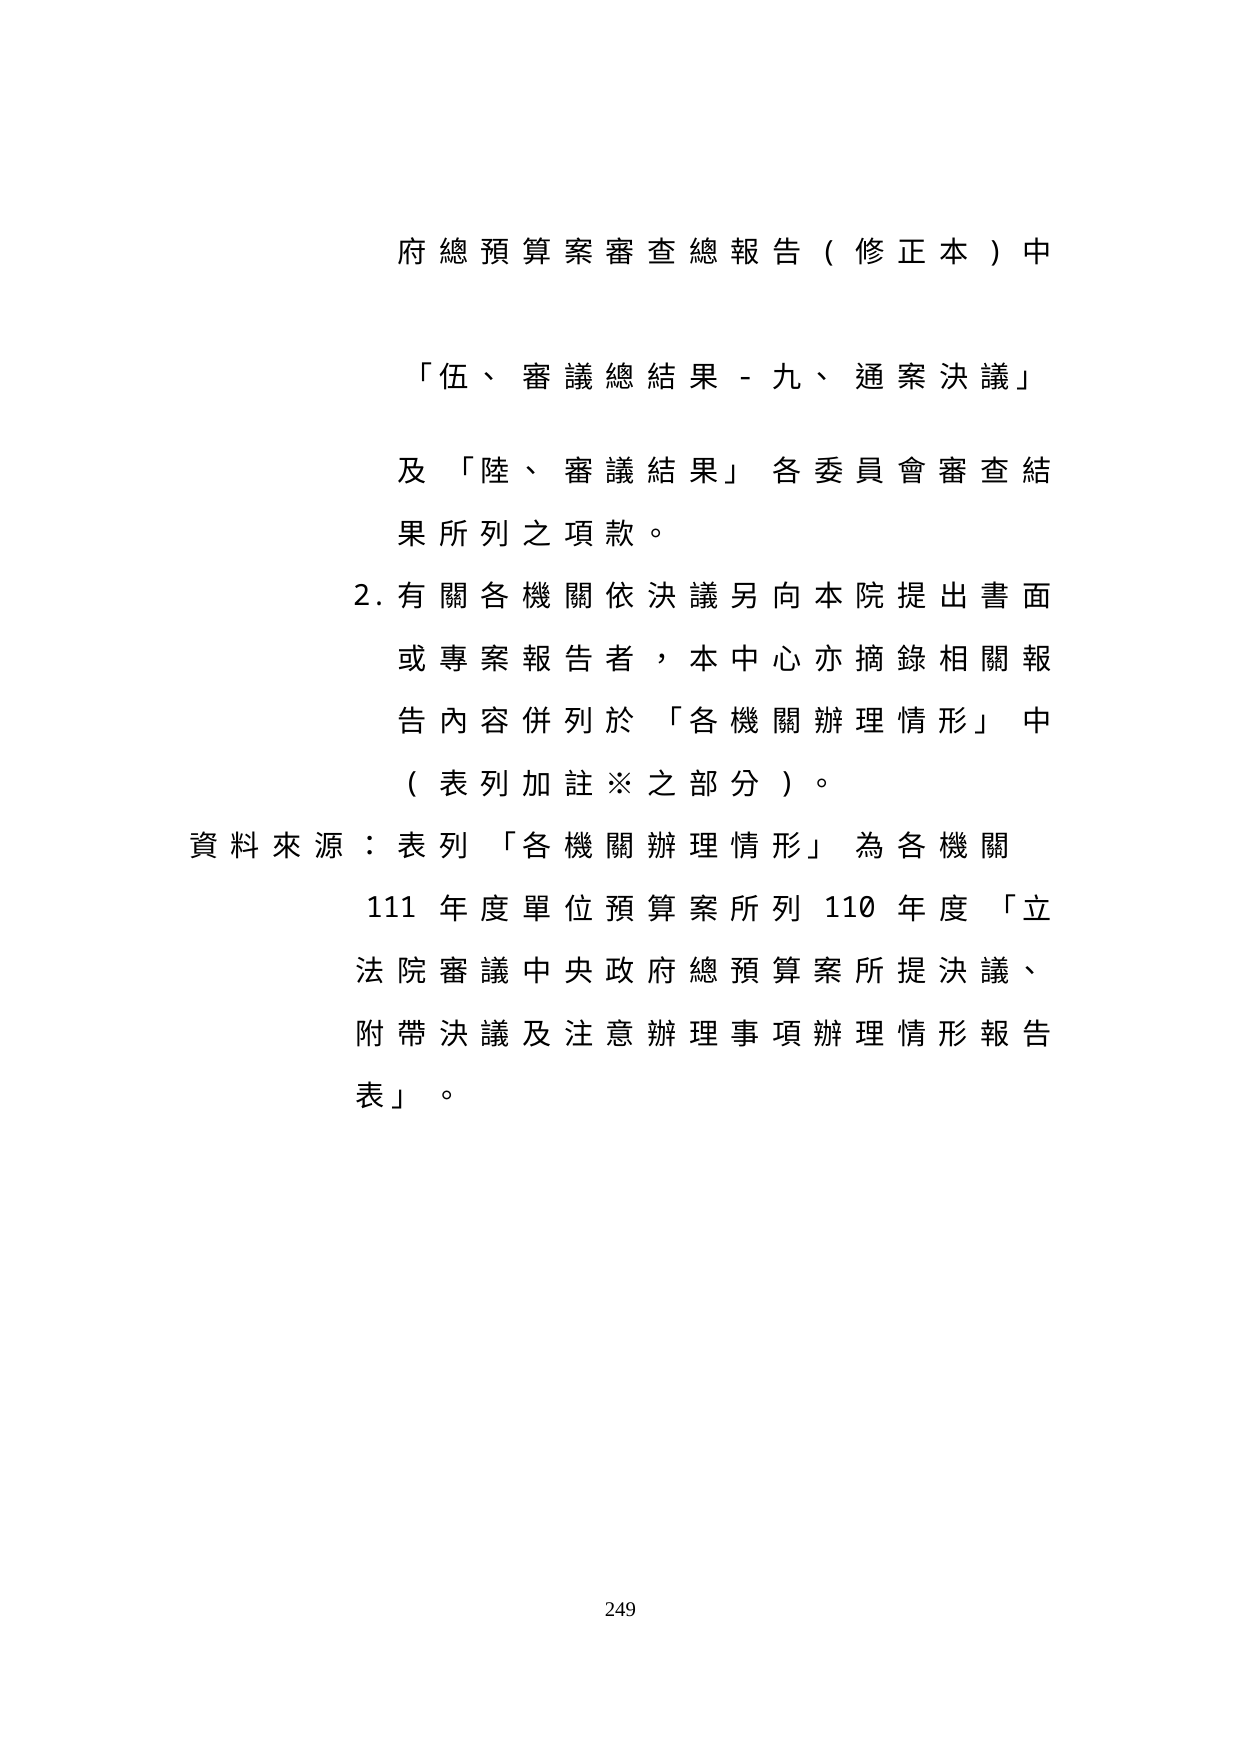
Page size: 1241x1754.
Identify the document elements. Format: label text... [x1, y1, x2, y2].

text 2.有關各機關依決議另向本院提出書面或專案報告者，本中心亦摘錄相關報告內容併列於「各機關辦理情形」中(表列加註※之部分)。 [330, 552, 1058, 802]
text 府總預算案審查總報告(修正本)中「伍、審議總結果-九、通案決議」及「陸、審議結果」各委員會審查結果所列之項款。 [180, 177, 1058, 552]
text 資料來源：表列「各機關辦理情形」為各機關111年度單位預算案所列110年度「立法院審議中央政府總預算案所提決議、附帶決議及注意辦理事項辦理情形報告表」。 [180, 802, 1058, 1115]
